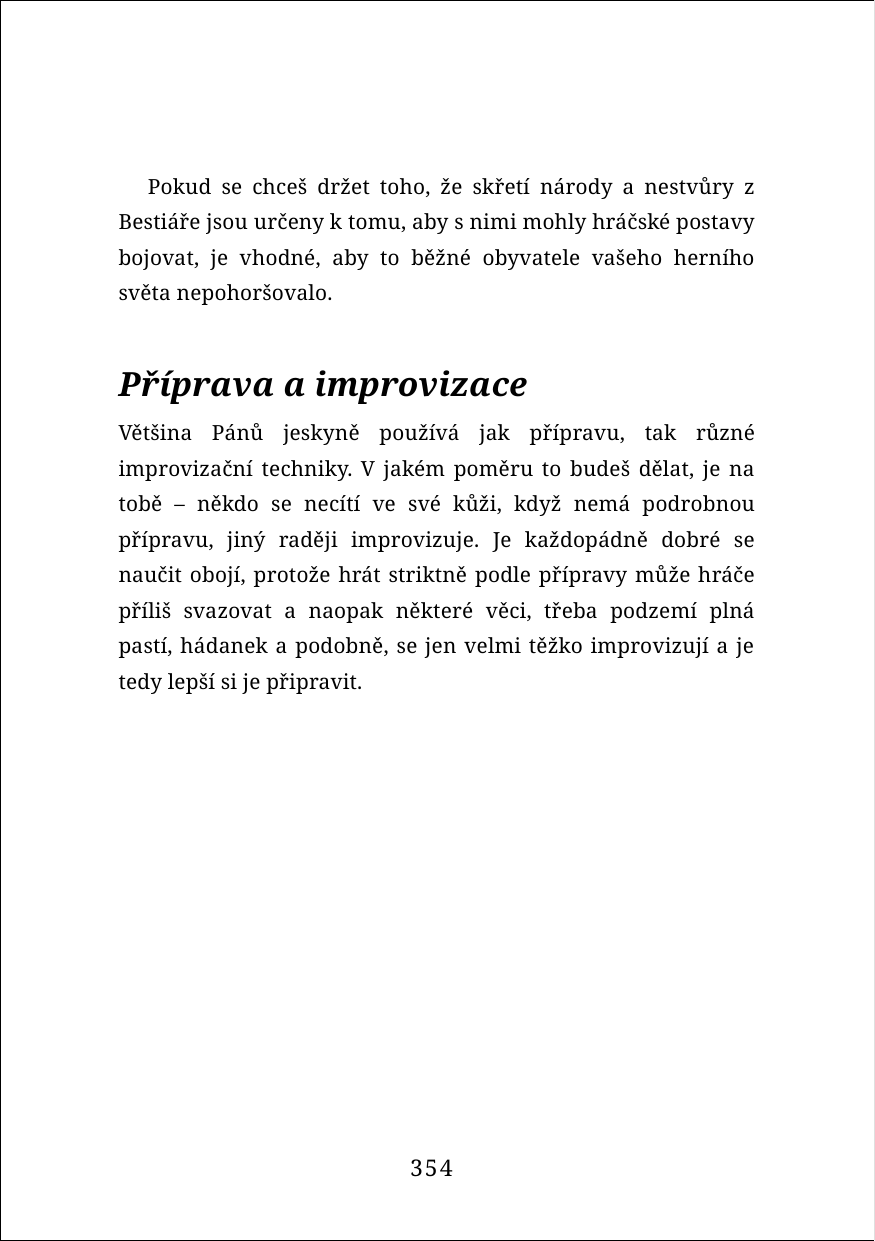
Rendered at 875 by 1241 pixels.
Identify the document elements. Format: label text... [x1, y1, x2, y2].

text Většina Pánů jeskyně používá jak přípravu, tak různé improvizační techniky. V jakém poměru to budeš dělat, je na tobě – někdo se necítí ve své kůži, když nemá podrobnou přípravu, jiný raději improvizuje. Je každopádně dobré se naučit obojí, protože hrát striktně podle přípravy může hráče příliš svazovat a naopak některé věci, třeba podzemí plná pastí, hádanek a podobně, se jen velmi těžko improvizují a je tedy lepší si je připravit. [118, 418, 756, 695]
text Pokud se chceš držet toho, že skřetí národy a nestvůry z Bestiáře jsou určeny k tomu, aby s nimi mohly hráčské postavy bojovat, je vhodné, aby to běžné obyvatele vašeho herního světa nepohoršovalo. [118, 172, 756, 307]
subtitle Příprava a improvizace [118, 361, 756, 407]
